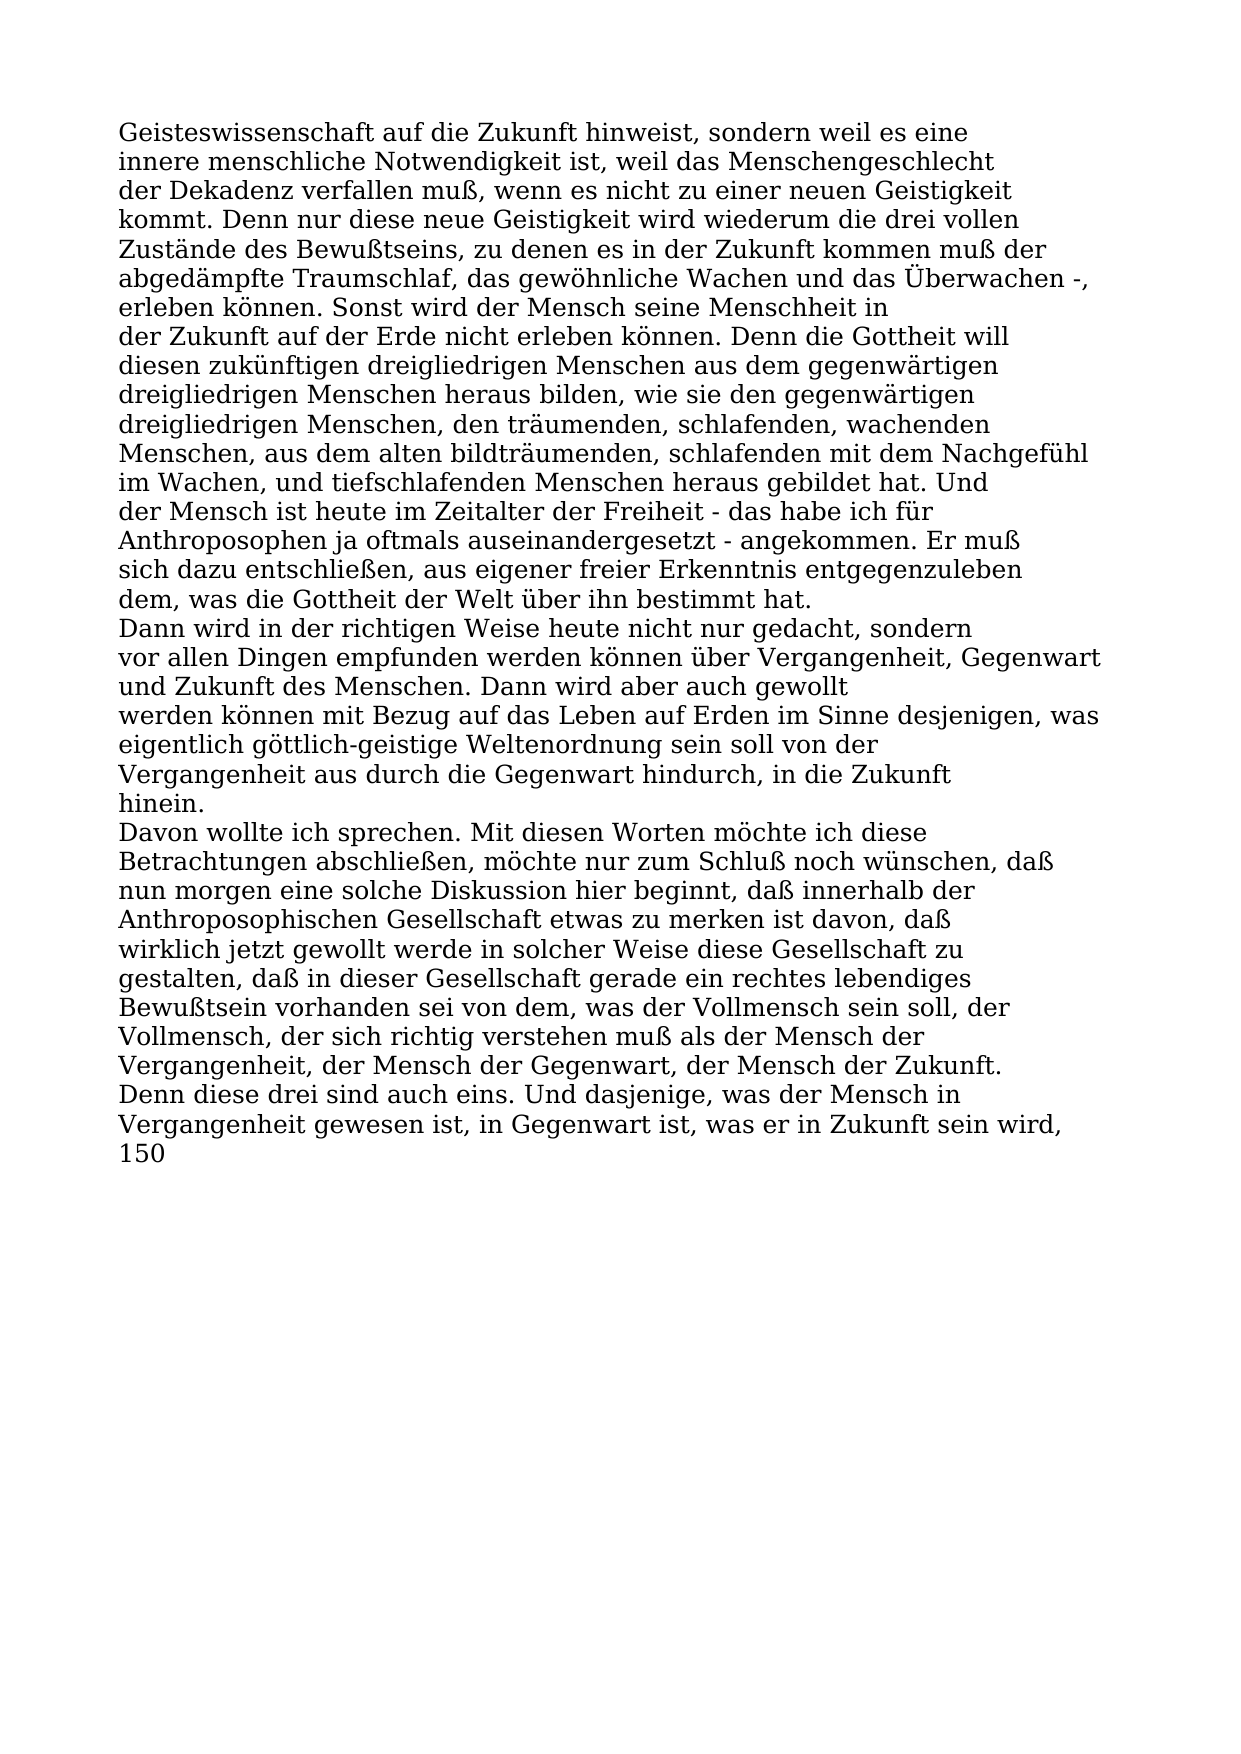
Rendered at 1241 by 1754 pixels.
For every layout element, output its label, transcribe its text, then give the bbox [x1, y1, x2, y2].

text dreigliedrigen Menschen heraus bilden, wie sie den gegenwärtigen dreigliedrigen Menschen, den träumenden, schlafenden, wachenden Menschen, aus dem alten bildträumenden, schlafenden mit dem Nachgefühl [118, 381, 1122, 468]
text Dann wird in der richtigen Weise heute nicht nur gedacht, sondern [118, 614, 1122, 643]
text Vergangenheit aus durch die Gegenwart hindurch, in die Zukunft [118, 760, 1122, 789]
text sich dazu entschließen, aus eigener freier Erkenntnis entgegenzuleben [118, 556, 1122, 585]
text der Mensch ist heute im Zeitalter der Freiheit - das habe ich für Anthroposophen ja oftmals auseinandergesetzt - angekommen. Er muß [118, 497, 1122, 556]
text Vollmensch, der sich richtig verstehen muß als der Mensch der Vergangenheit, der Mensch der Gegenwart, der Mensch der Zukunft. [118, 1022, 1122, 1081]
text hinein. [118, 789, 1122, 818]
text diesen zukünftigen dreigliedrigen Menschen aus dem gegenwärtigen [118, 351, 1122, 381]
text Geisteswissenschaft auf die Zukunft hinweist, sondern weil es eine [118, 118, 1122, 147]
text innere menschliche Notwendigkeit ist, weil das Menschengeschlecht [118, 147, 1122, 176]
text kommt. Denn nur diese neue Geistigkeit wird wiederum die drei vollen [118, 206, 1122, 235]
text Anthroposophischen Gesellschaft etwas zu merken ist davon, daß [118, 906, 1122, 935]
text wirklich jetzt gewollt werde in solcher Weise diese Gesellschaft zu [118, 935, 1122, 964]
text werden können mit Bezug auf das Leben auf Erden im Sinne desjenigen, was eigentlich göttlich-geistige Weltenordnung sein soll von der [118, 701, 1122, 760]
text Zustände des Bewußtseins, zu denen es in der Zukunft kommen muß der abgedämpfte Traumschlaf, das gewöhnliche Wachen und das Überwachen -, erleben können. Sonst wird der Mensch seine Menschheit in [118, 235, 1122, 322]
text gestalten, daß in dieser Gesellschaft gerade ein rechtes lebendiges Bewußtsein vorhanden sei von dem, was der Vollmensch sein soll, der [118, 964, 1122, 1022]
text der Dekadenz verfallen muß, wenn es nicht zu einer neuen Geistigkeit [118, 176, 1122, 206]
text der Zukunft auf der Erde nicht erleben können. Denn die Gottheit will [118, 322, 1122, 351]
text vor allen Dingen empfunden werden können über Vergangenheit, Gegenwart und Zukunft des Menschen. Dann wird aber auch gewollt [118, 643, 1122, 701]
text im Wachen, und tiefschlafenden Menschen heraus gebildet hat. Und [118, 468, 1122, 497]
text dem, was die Gottheit der Welt über ihn bestimmt hat. [118, 585, 1122, 614]
text 150 [118, 1139, 1122, 1168]
text Denn diese drei sind auch eins. Und dasjenige, was der Mensch in Vergangenheit gewesen ist, in Gegenwart ist, was er in Zukunft sein wird, [118, 1081, 1122, 1139]
text nun morgen eine solche Diskussion hier beginnt, daß innerhalb der [118, 876, 1122, 906]
text Davon wollte ich sprechen. Mit diesen Worten möchte ich diese Betrachtungen abschließen, möchte nur zum Schluß noch wünschen, daß [118, 818, 1122, 876]
